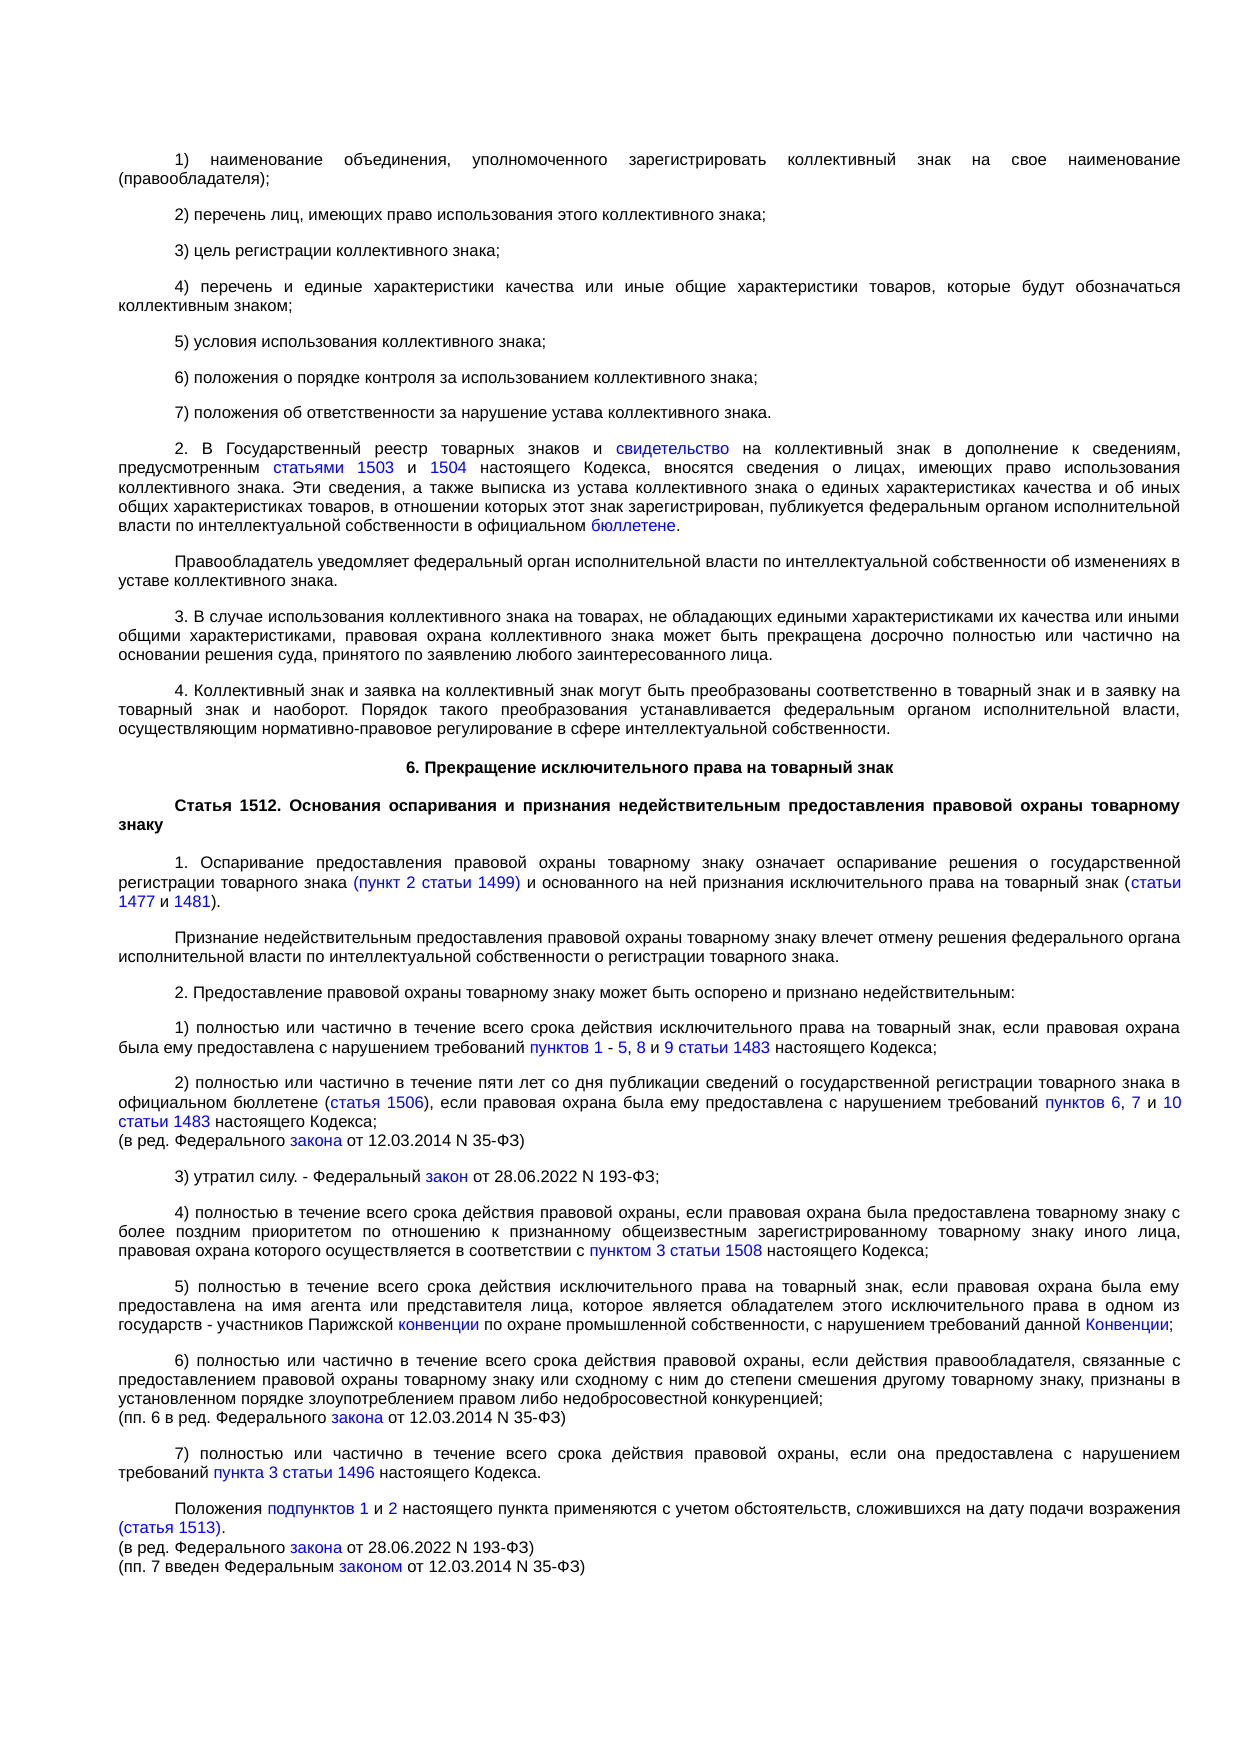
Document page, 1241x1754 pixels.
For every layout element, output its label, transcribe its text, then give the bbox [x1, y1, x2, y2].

text 2) полностью или частично в течение пяти лет со дня публикации сведений о государственной регистрации товарного знака в официальном бюллетене (статья 1506), если правовая охрана была ему предоставлена с нарушением требований пунктов 6, 7 и 10 статьи 1483 настоящего Кодекса; [118, 1073, 1181, 1131]
text 3) цель регистрации коллективного знака; [118, 241, 1181, 260]
text 2) перечень лиц, имеющих право использования этого коллективного знака; [118, 205, 1181, 224]
text 4) перечень и единые характеристики качества или иные общие характеристики товаров, которые будут обозначаться коллективным знаком; [118, 277, 1181, 315]
text 6) положения о порядке контроля за использованием коллективного знака; [118, 367, 1181, 387]
text 7) положения об ответственности за нарушение устава коллективного знака. [118, 403, 1181, 422]
text 1. Оспаривание предоставления правовой охраны товарному знаку означает оспаривание решения о государственной регистрации товарного знака (пункт 2 статьи 1499) и основанного на ней признания исключительного права на товарный знак (статьи 1477 и 1481). [118, 853, 1181, 911]
text 1) полностью или частично в течение всего срока действия исключительного права на товарный знак, если правовая охрана была ему предоставлена с нарушением требований пунктов 1 - 5, 8 и 9 статьи 1483 настоящего Кодекса; [118, 1018, 1181, 1057]
text 4) полностью в течение всего срока действия правовой охраны, если правовая охрана была предоставлена товарному знаку с более поздним приоритетом по отношению к признанному общеизвестным зарегистрированному товарному знаку иного лица, правовая охрана которого осуществляется в соответствии с пунктом 3 статьи 1508 настоящего Кодекса; [118, 1202, 1181, 1260]
text 2. Предоставление правовой охраны товарному знаку может быть оспорено и признано недействительным: [118, 982, 1181, 1002]
text (пп. 7 введен Федеральным законом от 12.03.2014 N 35-ФЗ) [118, 1557, 1181, 1576]
text 5) полностью в течение всего срока действия исключительного права на товарный знак, если правовая охрана была ему предоставлена на имя агента или представителя лица, которое является обладателем этого исключительного права в одном из государств - участников Парижской конвенции по охране промышленной собственности, с нарушением требований данной Конвенции; [118, 1277, 1181, 1334]
text (в ред. Федерального закона от 28.06.2022 N 193-ФЗ) [118, 1537, 1181, 1557]
text Правообладатель уведомляет федеральный орган исполнительной власти по интеллектуальной собственности об изменениях в уставе коллективного знака. [118, 552, 1181, 590]
text 5) условия использования коллективного знака; [118, 332, 1181, 351]
text (в ред. Федерального закона от 12.03.2014 N 35-ФЗ) [118, 1131, 1181, 1150]
text 2. В Государственный реестр товарных знаков и свидетельство на коллективный знак в дополнение к сведениям, предусмотренным статьями 1503 и 1504 настоящего Кодекса, вносятся сведения о лицах, имеющих право использования коллективного знака. Эти сведения, а также выписка из устава коллективного знака о единых характеристиках качества и об иных общих характеристиках товаров, в отношении которых этот знак зарегистрирован, публикуется федеральным органом исполнительной власти по интеллектуальной собственности в официальном бюллетене. [118, 439, 1181, 535]
text 3) утратил силу. - Федеральный закон от 28.06.2022 N 193-ФЗ; [118, 1167, 1181, 1186]
text Признание недействительным предоставления правовой охраны товарному знаку влечет отмену решения федерального органа исполнительной власти по интеллектуальной собственности о регистрации товарного знака. [118, 927, 1181, 966]
text 7) полностью или частично в течение всего срока действия правовой охраны, если она предоставлена с нарушением требований пункта 3 статьи 1496 настоящего Кодекса. [118, 1444, 1181, 1482]
subtitle 6. Прекращение исключительного права на товарный знак [118, 757, 1181, 777]
text Положения подпунктов 1 и 2 настоящего пункта применяются с учетом обстоятельств, сложившихся на дату подачи возражения (статья 1513). [118, 1499, 1181, 1537]
text 3. В случае использования коллективного знака на товарах, не обладающих едиными характеристиками их качества или иными общими характеристиками, правовая охрана коллективного знака может быть прекращена досрочно полностью или частично на основании решения суда, принятого по заявлению любого заинтересованного лица. [118, 607, 1181, 664]
text 4. Коллективный знак и заявка на коллективный знак могут быть преобразованы соответственно в товарный знак и в заявку на товарный знак и наоборот. Порядок такого преобразования устанавливается федеральным органом исполнительной власти, осуществляющим нормативно-правовое регулирование в сфере интеллектуальной собственности. [118, 681, 1181, 738]
text 6) полностью или частично в течение всего срока действия правовой охраны, если действия правообладателя, связанные с предоставлением правовой охраны товарному знаку или сходному с ним до степени смешения другому товарному знаку, признаны в установленном порядке злоупотреблением правом либо недобросовестной конкуренцией; [118, 1351, 1181, 1408]
subtitle Статья 1512. Основания оспаривания и признания недействительным предоставления правовой охраны товарному знаку [118, 796, 1181, 834]
text 1) наименование объединения, уполномоченного зарегистрировать коллективный знак на свое наименование (правообладателя); [118, 150, 1181, 188]
text (пп. 6 в ред. Федерального закона от 12.03.2014 N 35-ФЗ) [118, 1408, 1181, 1427]
